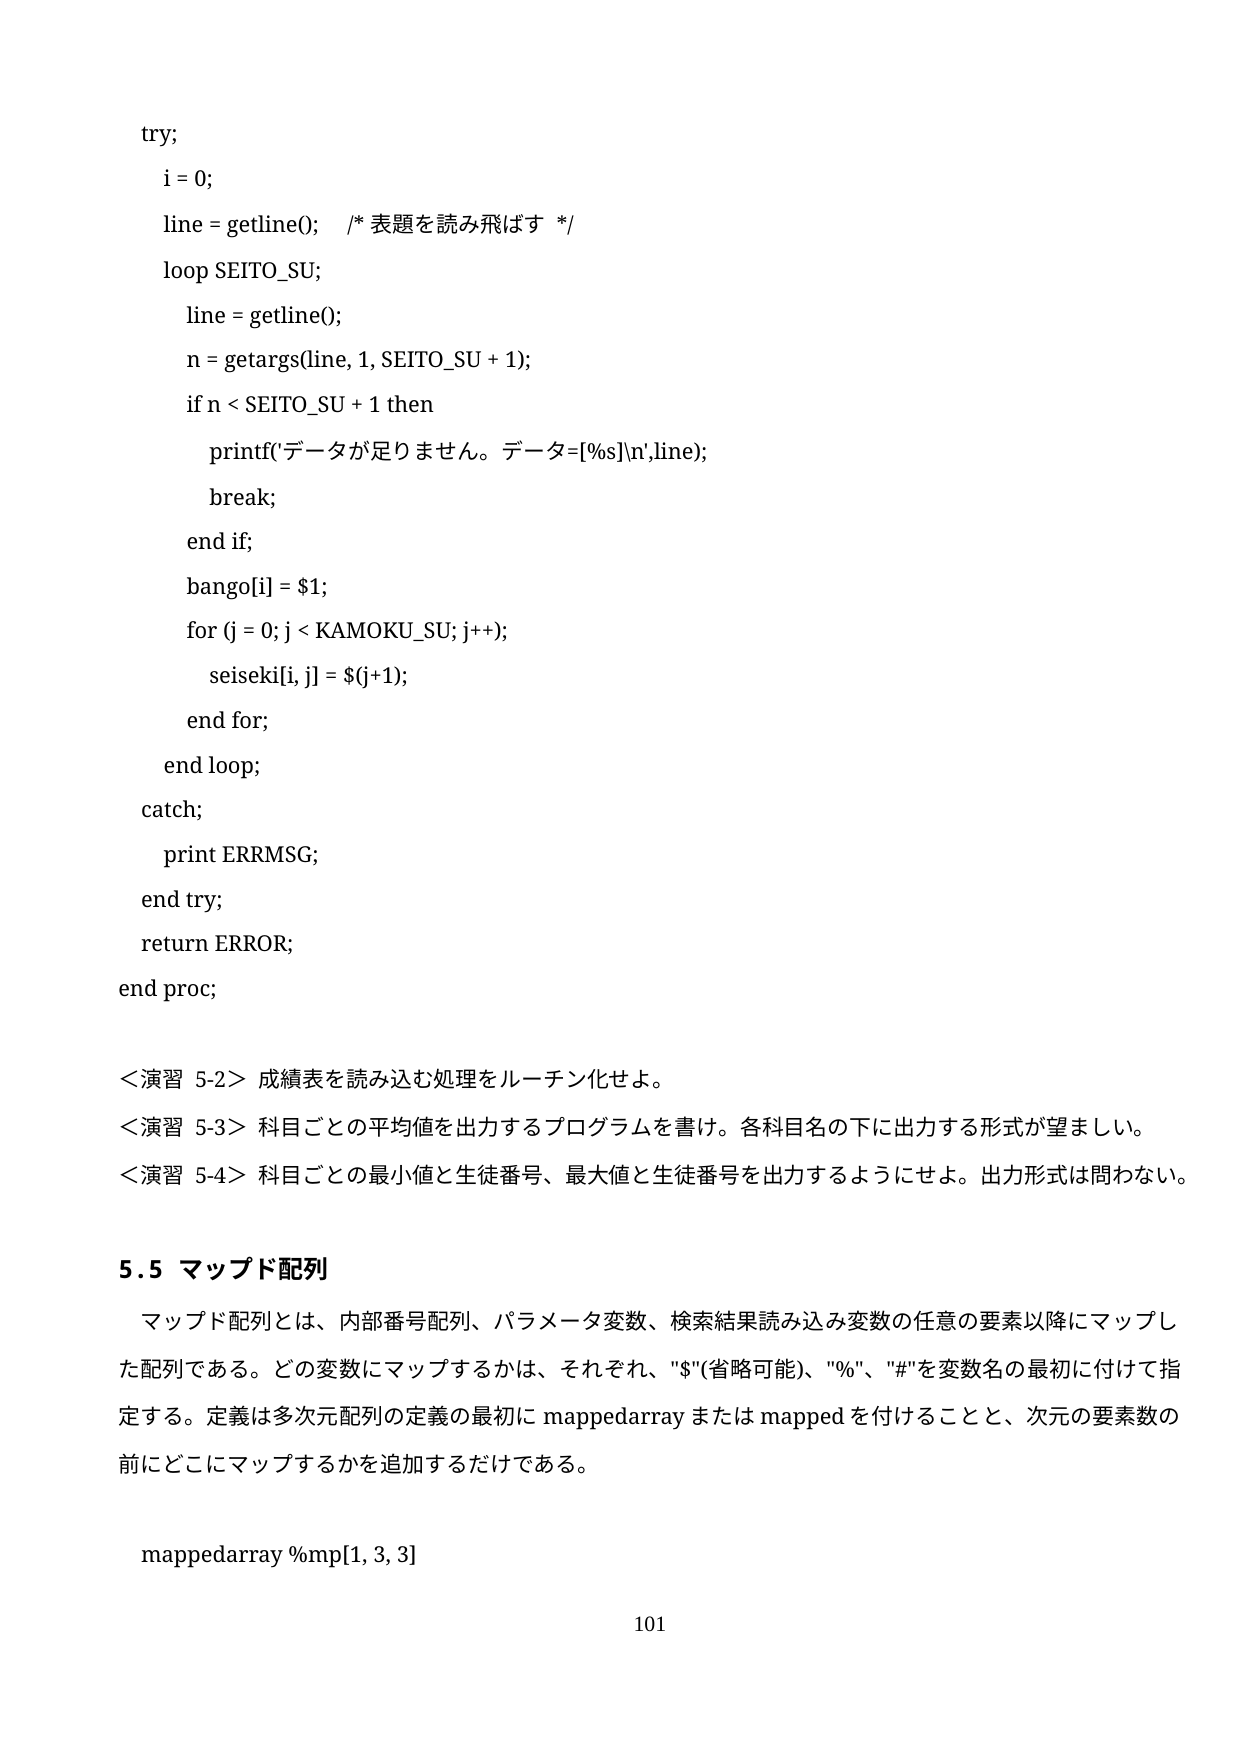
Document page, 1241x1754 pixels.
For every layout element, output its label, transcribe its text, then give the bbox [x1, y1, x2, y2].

text n = getargs(line, 1, SEITO_SU + 1); [118, 344, 1181, 374]
text end try; [118, 884, 1181, 913]
text mappedarray %mp[1, 3, 3] [118, 1539, 1181, 1569]
text end loop; [118, 749, 1181, 779]
text ＜演習 5-2＞ 成績表を読み込む処理をルーチン化せよ。 [118, 1062, 1181, 1094]
text ＜演習 5-3＞ 科目ごとの平均値を出力するプログラムを書け。各科目名の下に出力する形式が望ましい。 [118, 1110, 1181, 1142]
text bango[i] = $1; [118, 571, 1181, 601]
text 5.5 マップド配列 [118, 1250, 1181, 1286]
text end if; [118, 526, 1181, 556]
text catch; [118, 794, 1181, 824]
text end proc; [118, 973, 1181, 1003]
text line = getline(); [118, 300, 1181, 329]
text break; [118, 481, 1181, 511]
text return ERROR; [118, 928, 1181, 958]
text printf('データが足りません。データ=[%s]\n',line); [118, 434, 1181, 466]
text seiseki[i, j] = $(j+1); [118, 660, 1181, 690]
text for (j = 0; j < KAMOKU_SU; j++); [118, 616, 1181, 645]
text マップド配列とは、内部番号配列、パラメータ変数、検索結果読み込み変数の任意の要素以降にマップした配列である。どの変数にマップするかは、それぞれ、"$"(省略可能)、"%"、"#"を変数名の最初に付けて指定する。定義は多次元配列の定義の最初にmappedarrayまたはmappedを付けることと、次元の要素数の前にどこにマップするかを追加するだけである。 [118, 1304, 1181, 1479]
text ＜演習 5-4＞ 科目ごとの最小値と生徒番号、最大値と生徒番号を出力するようにせよ。出力形式は問わない。 [118, 1158, 1181, 1189]
text loop SEITO_SU; [118, 255, 1181, 285]
text if n < SEITO_SU + 1 then [118, 389, 1181, 419]
text i = 0; [118, 163, 1181, 193]
text try; [118, 118, 1181, 148]
text line = getline(); /* 表題を読み飛ばす */ [118, 207, 1181, 239]
text print ERRMSG; [118, 839, 1181, 869]
text end for; [118, 705, 1181, 735]
